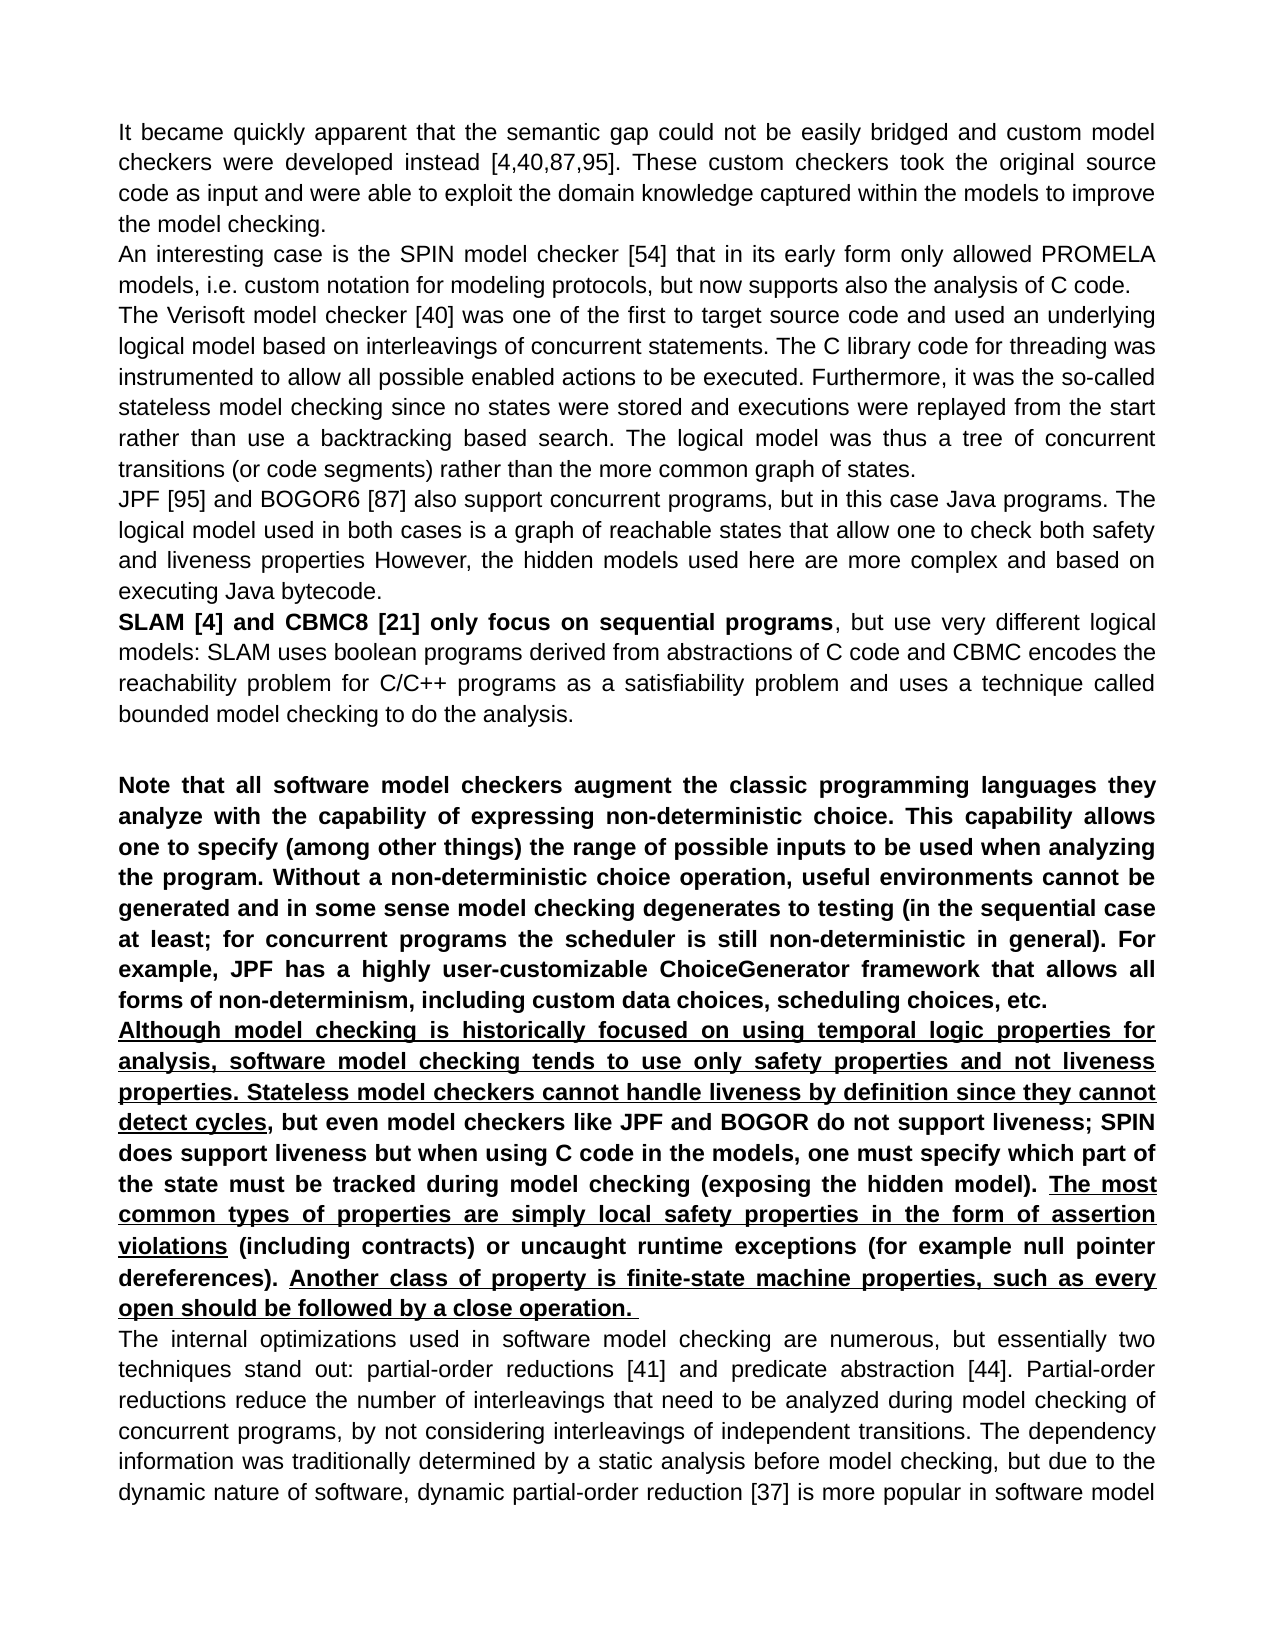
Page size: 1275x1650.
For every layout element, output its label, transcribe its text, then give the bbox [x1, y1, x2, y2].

text SLAM [4] and CBMC8 [21] only focus on sequential programs, but use very different logical models: SLAM uses boolean programs derived from abstractions of C code and CBMC encodes the reachability problem for C/C++ programs as a satisfiability problem and uses a technique called bounded model checking to do the analysis. [118, 608, 1157, 727]
text Note that all software model checkers augment the classic programming languages they analyze with the capability of expressing non-deterministic choice. This capability allows one to specify (among other things) the range of possible inputs to be used when analyzing the program. Without a non-deterministic choice operation, useful environments cannot be generated and in some sense model checking degenerates to testing (in the sequential case at least; for concurrent programs the scheduler is still non-deterministic in general). For example, JPF has a highly user-customizable ChoiceGenerator framework that allows all forms of non-determinism, including custom data choices, scheduling choices, etc. [118, 772, 1157, 1013]
text violations (including contracts) or uncaught runtime exceptions (for example null pointer dereferences). Another class of property is finite-state machine properties, such as every open should be followed by a close operation. [118, 1225, 1157, 1321]
text detect cycles, but even model checkers like JPF and BOGOR do not support liveness; SPIN does support liveness but when using C code in the models, one must specify which part of the state must be tracked during model checking (exposing the hidden model). The most common types of properties are simply local safety properties in the form of assertion [118, 1103, 1157, 1224]
text The internal optimizations used in software model checking are numerous, but essentially two techniques stand out: partial-order reductions [41] and predicate abstraction [44]. Partial-order reductions reduce the number of interleavings that need to be analyzed during model checking of concurrent programs, by not considering interleavings of independent transitions. The dependency information was traditionally determined by a static analysis before model checking, but due to the dynamic nature of software, dynamic partial-order reduction [37] is more popular in software model [118, 1325, 1157, 1505]
text An interesting case is the SPIN model checker [54] that in its early form only allowed PROMELA models, i.e. custom notation for modeling protocols, but now supports also the analysis of C code. [118, 241, 1157, 298]
text Although model checking is historically focused on using temporal logic properties for analysis, software model checking tends to use only safety properties and not liveness properties. Stateless model checkers cannot handle liveness by definition since they cannot [118, 1017, 1157, 1102]
text JPF [95] and BOGOR6 [87] also support concurrent programs, but in this case Java programs. The logical model used in both cases is a graph of reachable states that allow one to check both safety and liveness properties However, the hidden models used here are more complex and based on executing Java bytecode. [118, 486, 1157, 604]
text It became quickly apparent that the semantic gap could not be easily bridged and custom model checkers were developed instead [4,40,87,95]. These custom checkers took the original source code as input and were able to exploit the domain knowledge captured within the models to improve the model checking. [118, 118, 1157, 237]
text The Verisoft model checker [40] was one of the first to target source code and used an underlying logical model based on interleavings of concurrent statements. The C library code for threading was instrumented to allow all possible enabled actions to be executed. Furthermore, it was the so-called stateless model checking since no states were stored and executions were replayed from the start rather than use a backtracking based search. The logical model was thus a tree of concurrent transitions (or code segments) rather than the more common graph of states. [118, 302, 1157, 482]
